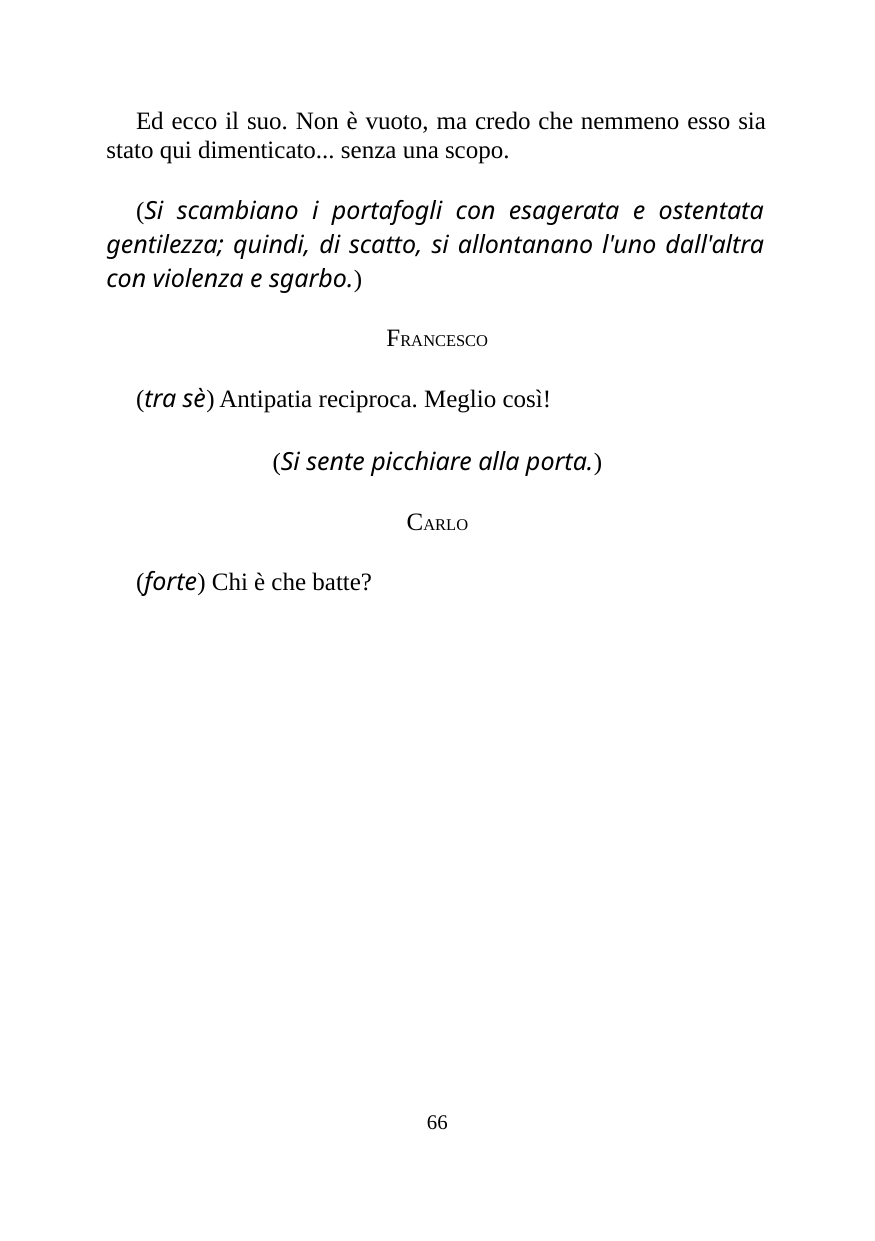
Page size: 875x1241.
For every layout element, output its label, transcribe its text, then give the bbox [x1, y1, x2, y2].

text Carlo [106, 507, 768, 535]
text (Si scambiano i portafogli con esagerata e ostentata gentilezza; quindi, di scatto, si allontanano l'uno dall'altra con violenza e sgarbo.) [106, 192, 768, 295]
text Ed ecco il suo. Non è vuoto, ma credo che nemmeno esso sia stato qui dimenticato... senza una scopo. [106, 106, 768, 164]
text Francesco [106, 323, 768, 352]
text (Si sente picchiare alla porta.) [106, 444, 768, 478]
text (tra sè) Antipatia reciproca. Meglio così! [106, 381, 768, 415]
text (forte) Chi è che batte? [106, 564, 768, 598]
